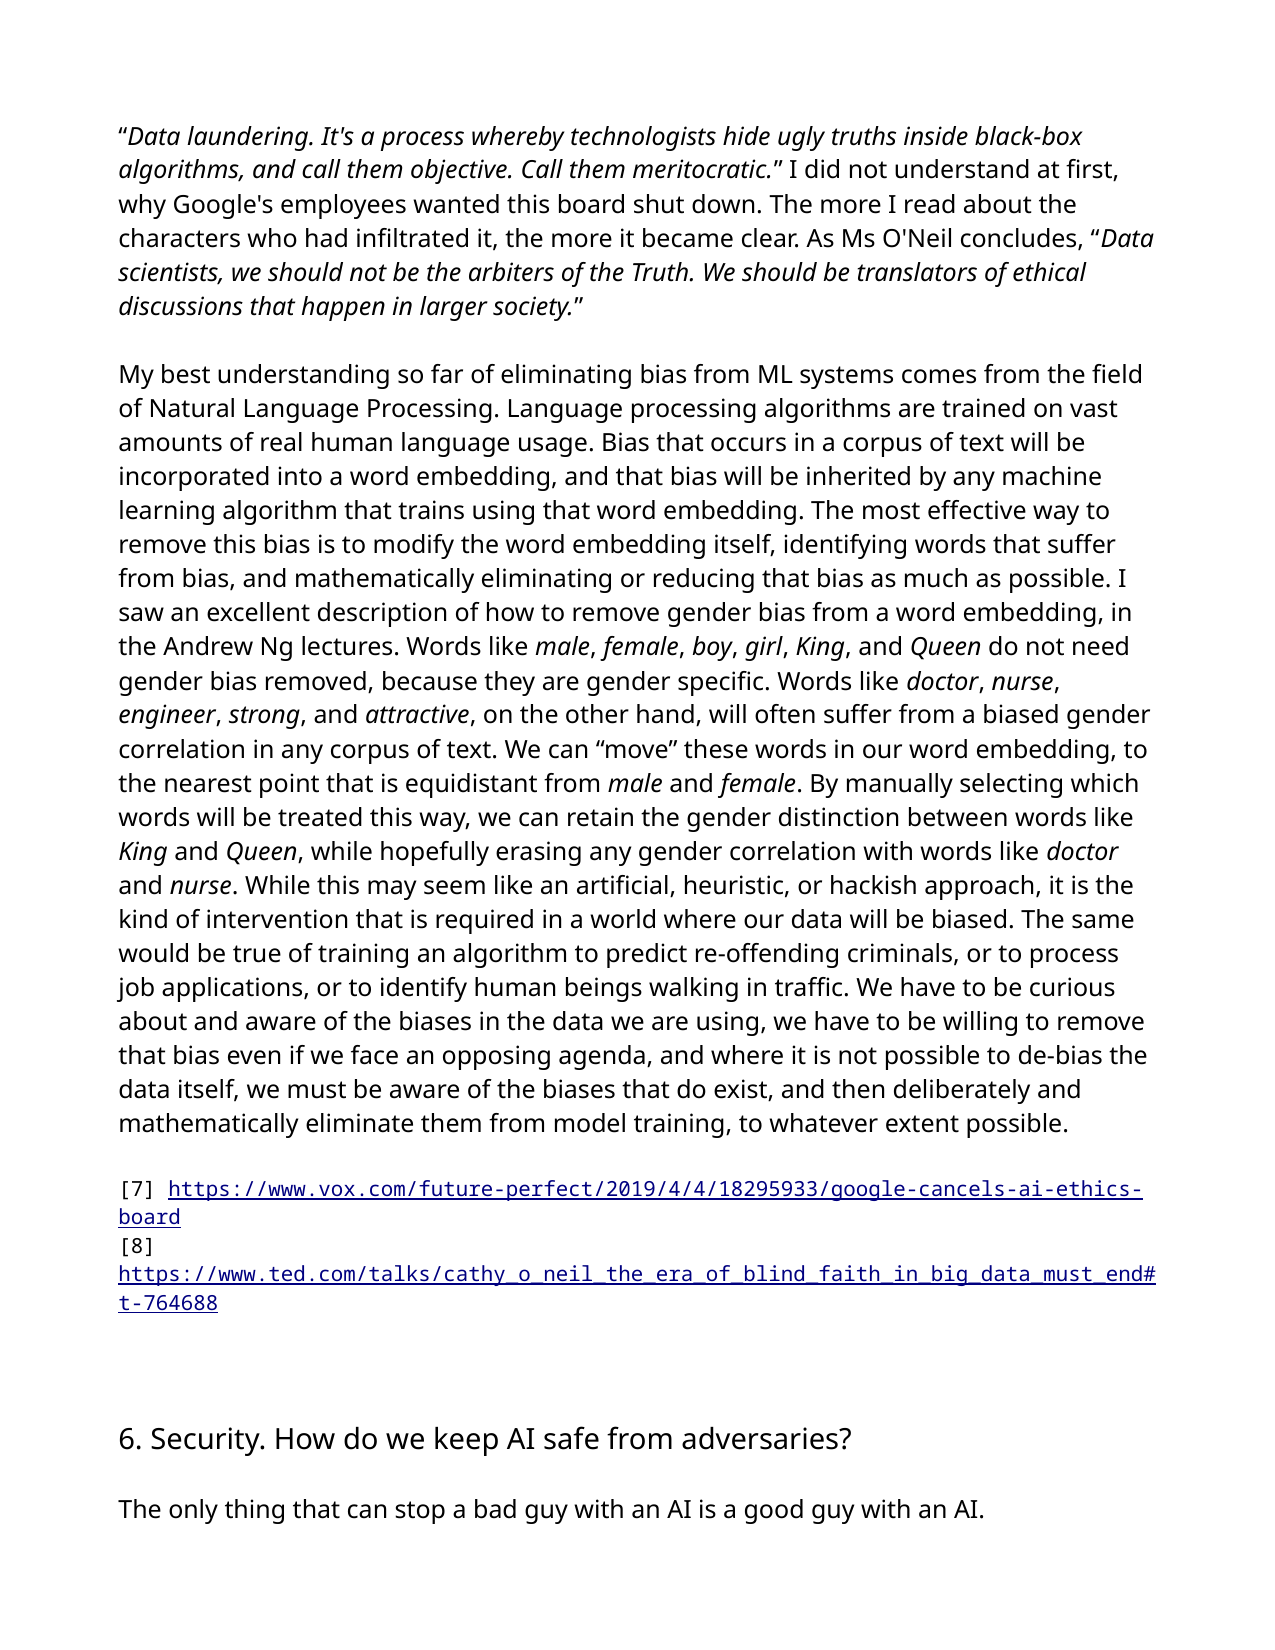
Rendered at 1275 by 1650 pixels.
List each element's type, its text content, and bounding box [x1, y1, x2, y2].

text My best understanding so far of eliminating bias from ML systems comes from the field of Natural Language Processing. Language processing algorithms are trained on vast amounts of real human language usage. Bias that occurs in a corpus of text will be incorporated into a word embedding, and that bias will be inherited by any machine learning algorithm that trains using that word embedding. The most effective way to remove this bias is to modify the word embedding itself, identifying words that suffer from bias, and mathematically eliminating or reducing that bias as much as possible. I saw an excellent description of how to remove gender bias from a word embedding, in the Andrew Ng lectures. Words like male, female, boy, girl, King, and Queen do not need gender bias removed, because they are gender specific. Words like doctor, nurse, engineer, strong, and attractive, on the other hand, will often suffer from a biased gender correlation in any corpus of text. We can “move” these words in our word embedding, to the nearest point that is equidistant from male and female. By manually selecting which words will be treated this way, we can retain the gender distinction between words like King and Queen, while hopefully erasing any gender correlation with words like doctor and nurse. While this may seem like an artificial, heuristic, or hackish approach, it is the kind of intervention that is required in a world where our data will be biased. The same would be true of training an algorithm to predict re-offending criminals, or to process job applications, or to identify human beings walking in traffic. We have to be curious about and aware of the biases in the data we are using, we have to be willing to remove that bias even if we face an opposing agenda, and where it is not possible to de-bias the data itself, we must be aware of the biases that do exist, and then deliberately and mathematically eliminate them from model training, to whatever extent possible. [118, 357, 1157, 1140]
text [7] https://www.vox.com/future-perfect/2019/4/4/18295933/google-cancels-ai-ethics-board [118, 1174, 1157, 1231]
text “Data laundering. It's a process whereby technologists hide ugly truths inside black-box algorithms, and call them objective. Call them meritocratic.” I did not understand at first, why Google's employees wanted this board shut down. The more I read about the characters who had infiltrated it, the more it became clear. As Ms O'Neil concludes, “Data scientists, we should not be the arbiters of the Truth. We should be translators of ethical discussions that happen in larger society.” [118, 118, 1157, 322]
text The only thing that can stop a bad guy with an AI is a good guy with an AI. [118, 1492, 1157, 1526]
text [8] https://www.ted.com/talks/cathy_o_neil_the_era_of_blind_faith_in_big_data_must_end#t-764688 [118, 1231, 1157, 1316]
text 6. Security. How do we keep AI safe from adversaries? [118, 1418, 1157, 1458]
